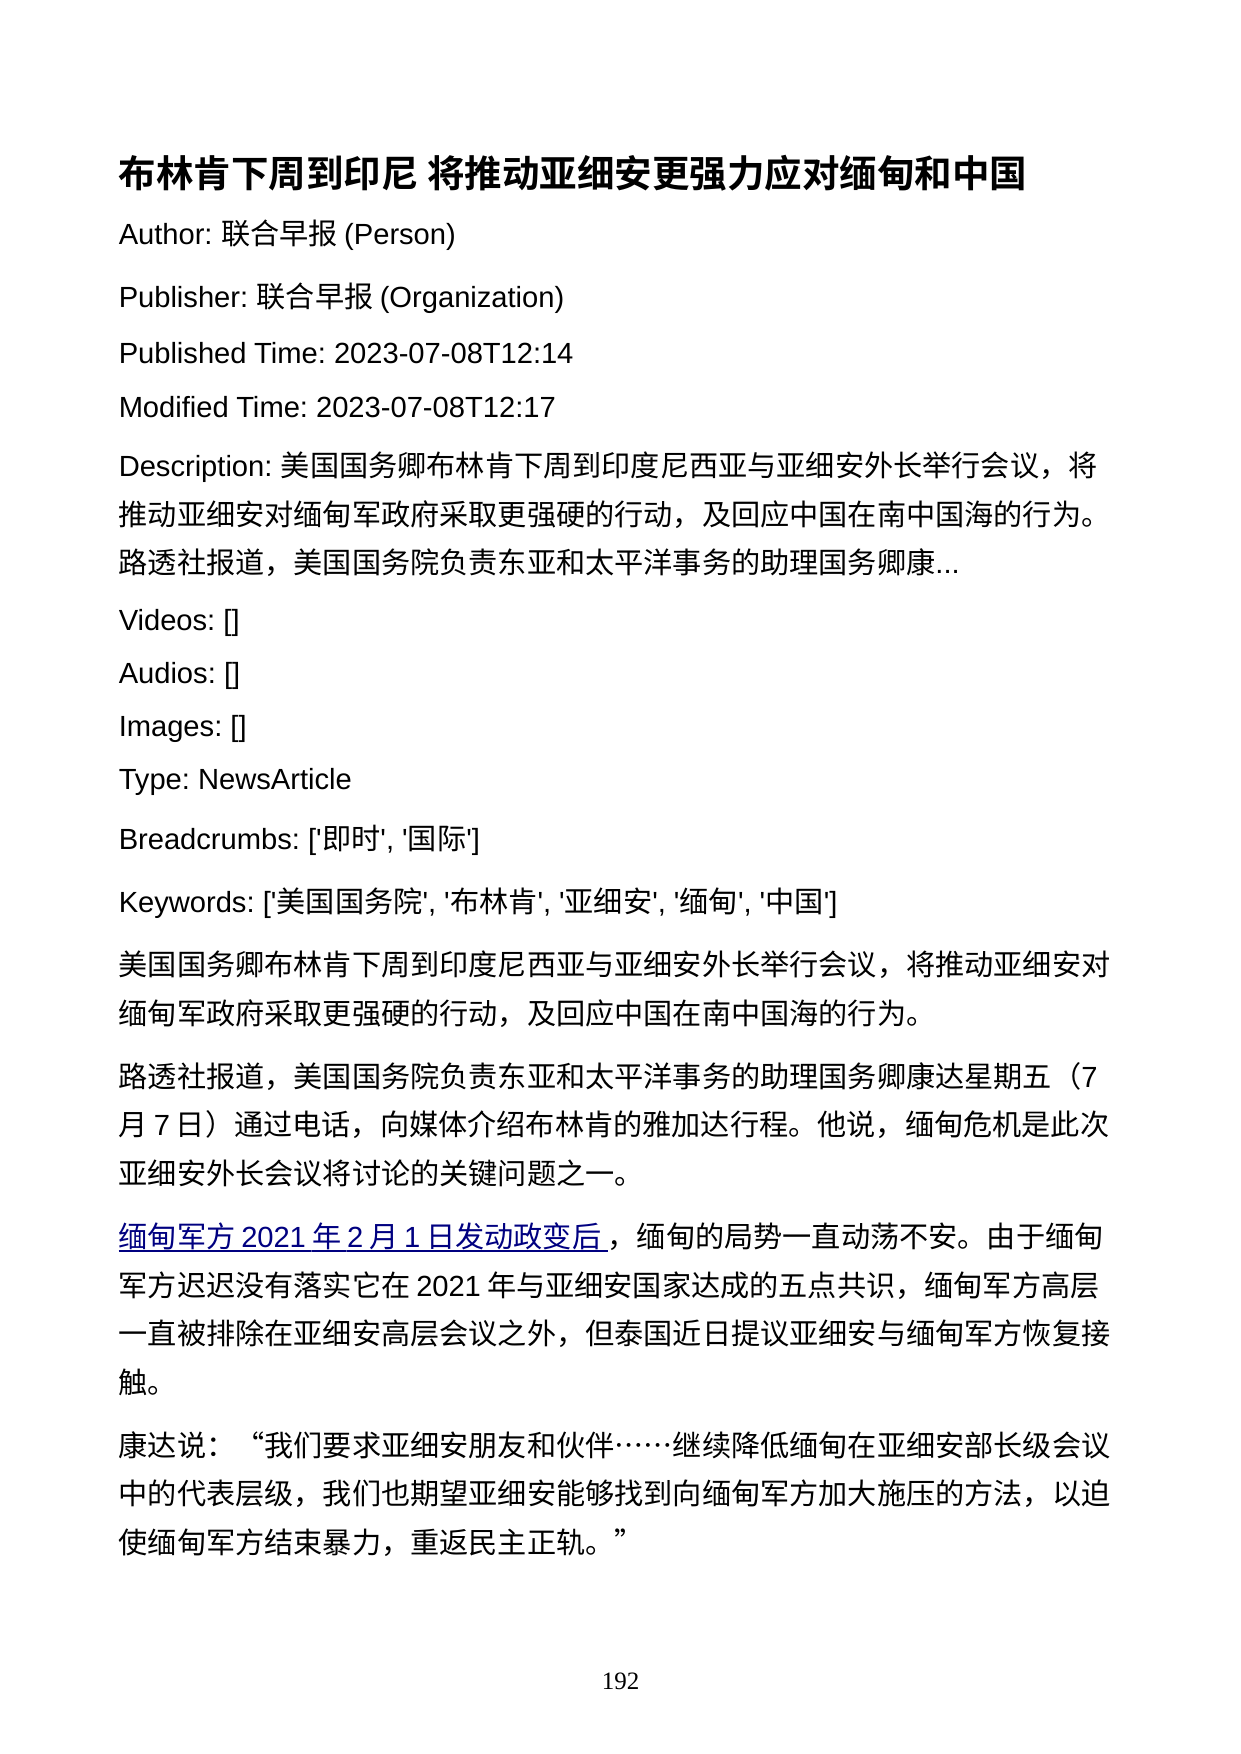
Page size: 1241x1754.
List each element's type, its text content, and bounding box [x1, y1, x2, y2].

text Breadcrumbs: ['即时', '国际'] [118, 816, 1122, 858]
text Description: 美国国务卿布林肯下周到印度尼西亚与亚细安外长举行会议，将推动亚细安对缅甸军政府采取更强硬的行动，及回应中国在南中国海的行为。路透社报道，美国国务院负责东亚和太平洋事务的助理国务卿康... [118, 443, 1122, 582]
text Videos: [] [118, 603, 1122, 637]
text 路透社报道，美国国务院负责东亚和太平洋事务的助理国务卿康达星期五（7月7日）通过电话，向媒体介绍布林肯的雅加达行程。他说，缅甸危机是此次亚细安外长会议将讨论的关键问题之一。 [118, 1053, 1122, 1193]
text Audios: [] [118, 656, 1122, 690]
text Images: [] [118, 709, 1122, 743]
text Modified Time: 2023-07-08T12:17 [118, 390, 1122, 423]
text Type: NewsArticle [118, 762, 1122, 796]
text Keywords: ['美国国务院', '布林肯', '亚细安', '缅甸', '中国'] [118, 879, 1122, 921]
text 美国国务卿布林肯下周到印度尼西亚与亚细安外长举行会议，将推动亚细安对缅甸军政府采取更强硬的行动，及回应中国在南中国海的行为。 [118, 942, 1122, 1033]
text Author: 联合早报 (Person) [118, 210, 1122, 253]
text Publisher: 联合早报 (Organization) [118, 273, 1122, 316]
text 康达说：“我们要求亚细安朋友和伙伴……继续降低缅甸在亚细安部长级会议中的代表层级，我们也期望亚细安能够找到向缅甸军方加大施压的方法，以迫使缅甸军方结束暴力，重返民主正轨。” [118, 1422, 1122, 1562]
text 缅甸军方2021年2月1日发动政变后 ，缅甸的局势一直动荡不安。由于缅甸军方迟迟没有落实它在2021年与亚细安国家达成的五点共识，缅甸军方高层一直被排除在亚细安高层会议之外，但泰国近日提议亚细安与缅甸军方恢复接触。 [118, 1214, 1122, 1402]
subtitle 布林肯下周到印尼 将推动亚细安更强力应对缅甸和中国 [118, 143, 1122, 198]
text Published Time: 2023-07-08T12:14 [118, 337, 1122, 370]
